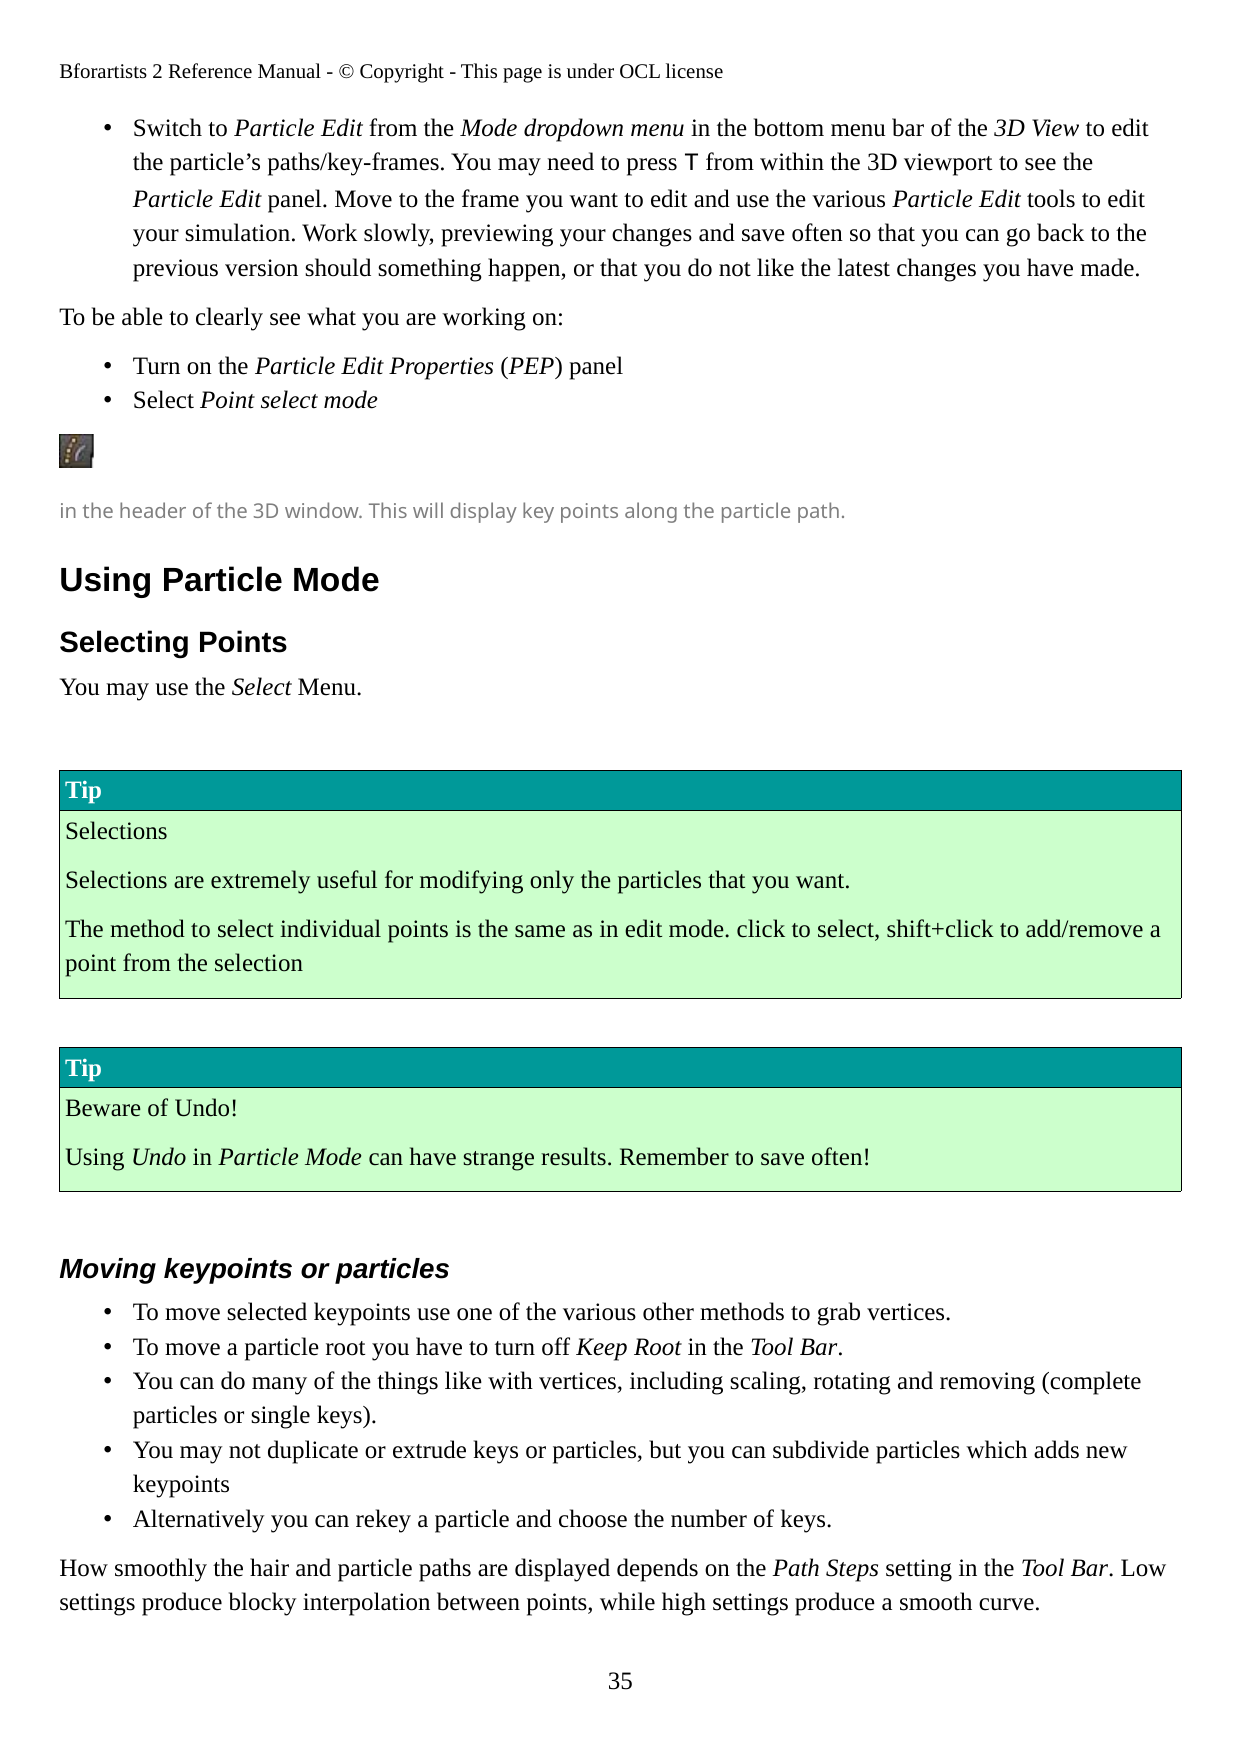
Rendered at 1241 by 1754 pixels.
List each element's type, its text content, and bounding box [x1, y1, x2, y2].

list Select Point select mode [103, 385, 1181, 414]
list Alternatively you can rekey a particle and choose the number of keys. [103, 1504, 1181, 1533]
text You may use the Select Menu. [59, 672, 1181, 700]
picture [59, 434, 94, 468]
list Turn on the Particle Edit Properties (PEP) panel [103, 351, 1181, 379]
text How smoothly the hair and particle paths are displayed depends on the Path Steps setting in the Tool Bar. Low settings produce blocky interpolation between points, while high settings produce a smooth curve. [59, 1553, 1181, 1616]
table_cell Beware of Undo! Using Undo in Particle Mode can have strange results. Remember to save often! [60, 1088, 1181, 1191]
text in the header of the 3D window. This will display key points along the particle path. [59, 493, 1181, 524]
list You may not duplicate or extrude keys or particles, but you can subdivide particles which adds new keypoints [103, 1435, 1181, 1498]
subtitle Selecting Points [59, 625, 1181, 659]
table_cell Selections Selections are extremely useful for modifying only the particles that you want. The method to select individual points is the same as in edit mode. click to select, shift+click to add/remove a point from the selection [60, 811, 1181, 998]
table_header Tip [60, 1048, 1181, 1087]
subtitle Using Particle Mode [59, 560, 1181, 598]
subtitle Moving keypoints or particles [59, 1253, 1181, 1284]
list To move selected keypoints use one of the various other methods to grab vertices. [103, 1297, 1181, 1326]
text To be able to clearly see what you are working on: [59, 302, 1181, 330]
list Switch to Particle Edit from the Mode dropdown menu in the bottom menu bar of the 3D View to edit the particle’s paths/key-frames. You may need to press T from within the 3D viewport to see the Particle Edit panel. Move to the frame you want to edit and use the various Particle Edit tools to edit your simulation. Work slowly, previewing your changes and save often so that you can go back to the previous version should something happen, or that you do not like the latest changes you have made. [103, 113, 1181, 281]
table_header Tip [60, 771, 1181, 810]
list You can do many of the things like with vertices, including scaling, rotating and removing (complete particles or single keys). [103, 1366, 1181, 1429]
list To move a particle root you have to turn off Keep Root in the Tool Bar. [103, 1332, 1181, 1360]
